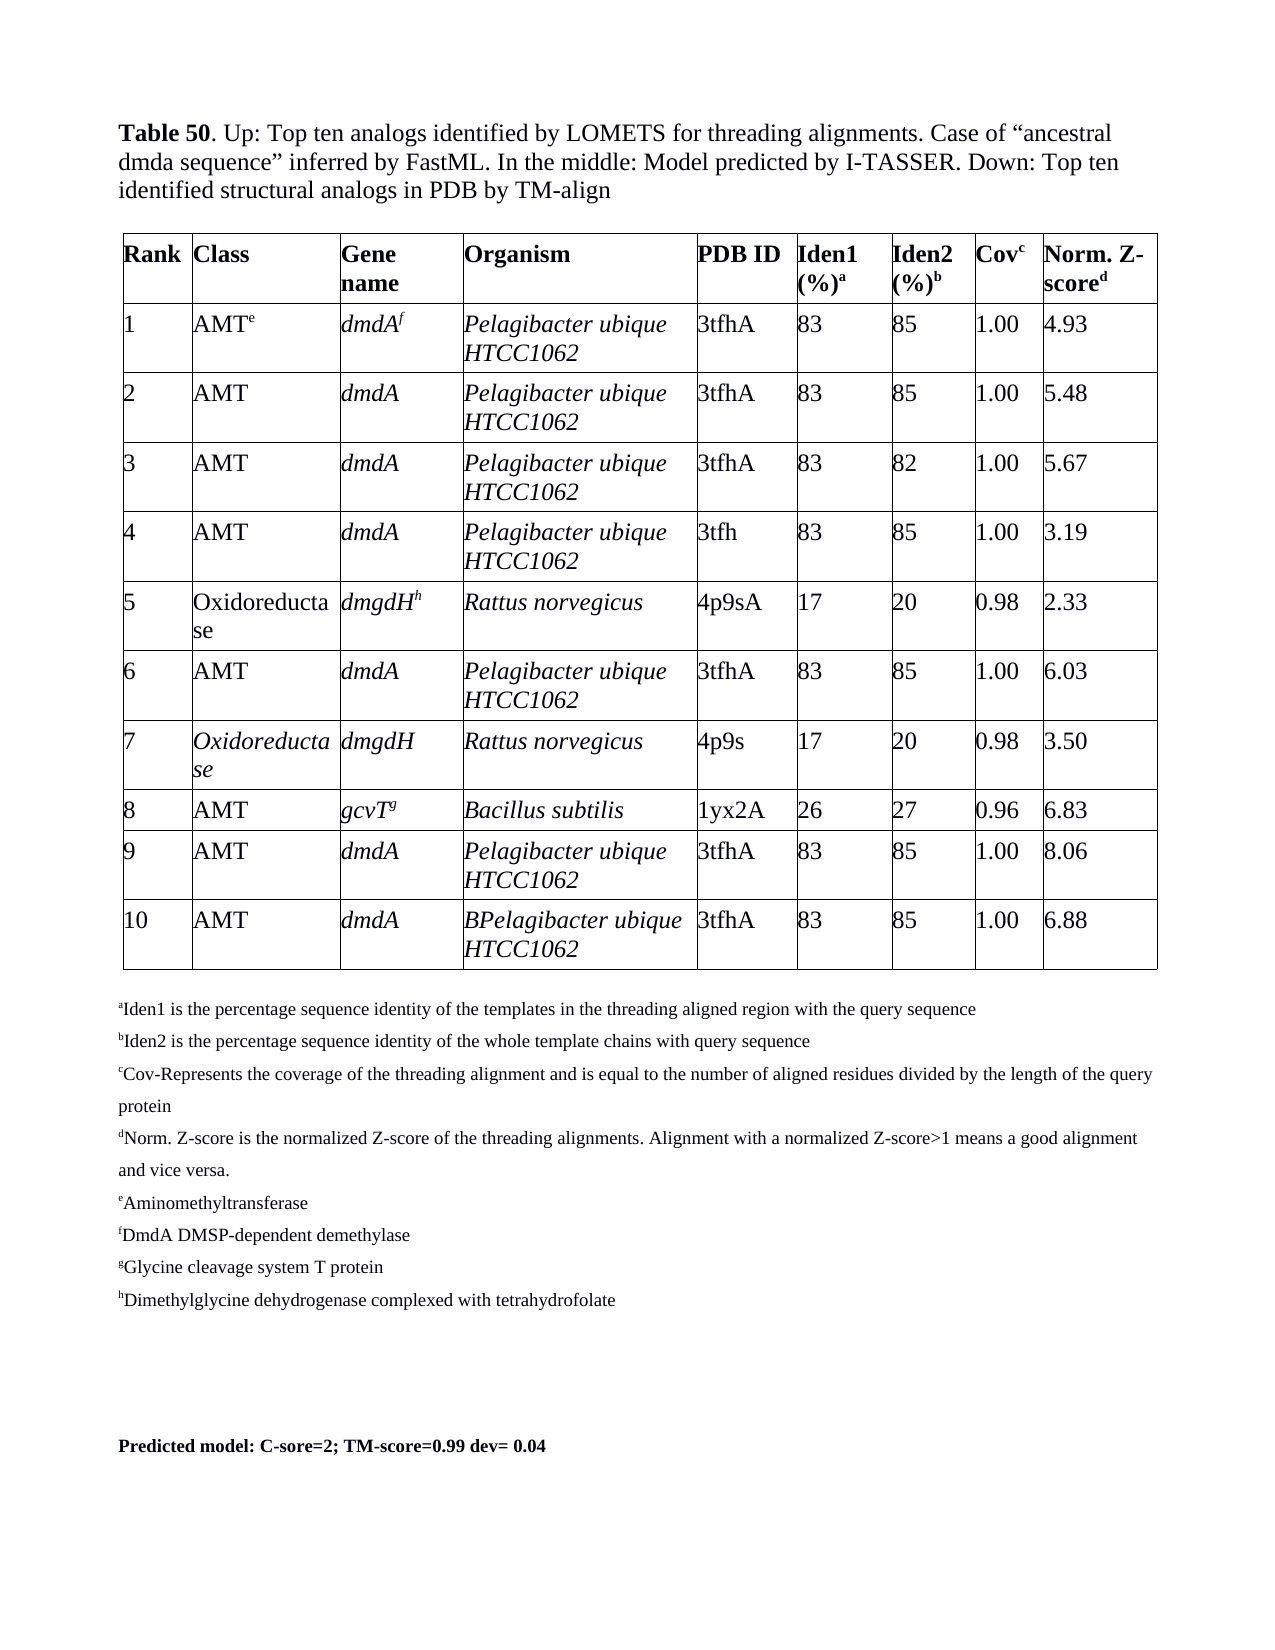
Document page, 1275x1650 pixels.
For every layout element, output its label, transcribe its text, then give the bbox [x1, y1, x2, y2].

table_cell Pelagibacter ubique HTCC1062 [464, 304, 697, 372]
table_cell 1.00 [976, 831, 1043, 899]
text fDmdA DMSP-dependent demethylase [118, 1224, 1157, 1246]
table_header Rank [124, 234, 192, 303]
table_cell Pelagibacter ubique HTCC1062 [464, 512, 697, 581]
table_cell 0.98 [976, 582, 1043, 650]
table_cell dmdA [341, 443, 463, 511]
table_cell AMT [193, 512, 340, 581]
table_cell 83 [798, 831, 892, 899]
table_header Iden1 (%)a [798, 234, 892, 303]
table_cell dmdA [341, 651, 463, 719]
table_cell 8 [124, 790, 192, 830]
table_cell 85 [893, 651, 975, 719]
table_cell Pelagibacter ubique HTCC1062 [464, 831, 697, 899]
table_cell 9 [124, 831, 192, 899]
table_cell 83 [798, 304, 892, 372]
table_cell 1.00 [976, 373, 1043, 442]
table_header Organism [464, 234, 697, 303]
table_cell dmdA [341, 512, 463, 581]
table_cell 4p9sA [698, 582, 797, 650]
table_header Gene name [341, 234, 463, 303]
table_cell 5.67 [1044, 443, 1157, 511]
table_cell 5.48 [1044, 373, 1157, 442]
table_cell dmdA [341, 373, 463, 442]
table_cell AMT [193, 443, 340, 511]
table_header Class [193, 234, 340, 303]
table_cell AMT [193, 790, 340, 830]
table_cell Rattus norvegicus [464, 582, 697, 650]
table_cell 4 [124, 512, 192, 581]
table_cell 20 [893, 721, 975, 789]
table_cell BPelagibacter ubique HTCC1062 [464, 900, 697, 969]
table_cell Pelagibacter ubique HTCC1062 [464, 443, 697, 511]
table_cell 3.50 [1044, 721, 1157, 789]
table_header Covc [976, 234, 1043, 303]
table_cell AMT [193, 831, 340, 899]
text Table 50. Up: Top ten analogs identified by LOMETS for threading alignments. Case of “ancestral dmda sequence” inferred by FastML. In the middle: Model predicted by I-TASSER. Down: Top ten identified structural analogs in PDB by TM-align [118, 118, 1157, 204]
table_cell 20 [893, 582, 975, 650]
text cCov-Represents the coverage of the threading alignment and is equal to the number of aligned residues divided by the length of the query protein [118, 1062, 1157, 1116]
table_cell AMTe [193, 304, 340, 372]
table_cell 2 [124, 373, 192, 442]
table_cell 3 [124, 443, 192, 511]
table_cell 85 [893, 304, 975, 372]
table_cell 83 [798, 443, 892, 511]
table_cell 3tfhA [698, 304, 797, 372]
table_cell 17 [798, 721, 892, 789]
table_cell AMT [193, 900, 340, 969]
table_header Iden2 (%)b [893, 234, 975, 303]
table_cell 0.98 [976, 721, 1043, 789]
table_cell 6 [124, 651, 192, 719]
table_cell 85 [893, 900, 975, 969]
table_cell 6.88 [1044, 900, 1157, 969]
table_cell 83 [798, 900, 892, 969]
text hDimethylglycine dehydrogenase complexed with tetrahydrofolate [118, 1288, 1157, 1310]
table_cell 17 [798, 582, 892, 650]
table_cell Bacillus subtilis [464, 790, 697, 830]
table_cell 85 [893, 512, 975, 581]
table_cell 3tfhA [698, 651, 797, 719]
table_cell dmdA [341, 900, 463, 969]
table_cell dmgdH [341, 721, 463, 789]
table_cell 85 [893, 373, 975, 442]
text aIden1 is the percentage sequence identity of the templates in the threading aligned region with the query sequence [118, 998, 1157, 1019]
table_cell 8.06 [1044, 831, 1157, 899]
table_cell gcvTg [341, 790, 463, 830]
table_cell 83 [798, 373, 892, 442]
table_cell dmdAf [341, 304, 463, 372]
table_cell 6.03 [1044, 651, 1157, 719]
table_cell Rattus norvegicus [464, 721, 697, 789]
table_cell Oxidoreductase [193, 582, 340, 650]
table_cell 2.33 [1044, 582, 1157, 650]
table_cell 82 [893, 443, 975, 511]
text dNorm. Z-score is the normalized Z-score of the threading alignments. Alignment with a normalized Z-score>1 means a good alignment and vice versa. [118, 1127, 1157, 1181]
table_cell 1 [124, 304, 192, 372]
table_header Norm. Z-scored [1044, 234, 1157, 303]
text gGlycine cleavage system T protein [118, 1256, 1157, 1278]
table_cell Pelagibacter ubique HTCC1062 [464, 651, 697, 719]
table_cell 4.93 [1044, 304, 1157, 372]
table_cell 85 [893, 831, 975, 899]
table_cell 1.00 [976, 443, 1043, 511]
table_cell 27 [893, 790, 975, 830]
table_cell 1.00 [976, 900, 1043, 969]
text eAminomethyltransferase [118, 1192, 1157, 1213]
table_cell 3tfhA [698, 443, 797, 511]
table_cell 3.19 [1044, 512, 1157, 581]
table_cell AMT [193, 651, 340, 719]
table_cell 0.96 [976, 790, 1043, 830]
table_cell 1.00 [976, 651, 1043, 719]
text Predicted model: C-sore=2; TM-score=0.99 dev= 0.04 [118, 1435, 1157, 1457]
table_cell 3tfh [698, 512, 797, 581]
table_cell 4p9s [698, 721, 797, 789]
table_cell 1.00 [976, 304, 1043, 372]
table_cell Pelagibacter ubique HTCC1062 [464, 373, 697, 442]
table_cell dmgdHh [341, 582, 463, 650]
table_cell 5 [124, 582, 192, 650]
table_cell 3tfhA [698, 831, 797, 899]
table_cell 3tfhA [698, 900, 797, 969]
table_cell 1yx2A [698, 790, 797, 830]
table_cell 3tfhA [698, 373, 797, 442]
table_cell AMT [193, 373, 340, 442]
table_cell 10 [124, 900, 192, 969]
table_cell 83 [798, 651, 892, 719]
table_cell 7 [124, 721, 192, 789]
text bIden2 is the percentage sequence identity of the whole template chains with query sequence [118, 1030, 1157, 1052]
table_cell 83 [798, 512, 892, 581]
table_cell 1.00 [976, 512, 1043, 581]
table_cell 6.83 [1044, 790, 1157, 830]
table_cell Oxidoreductase [193, 721, 340, 789]
table_header PDB ID [698, 234, 797, 303]
table_cell dmdA [341, 831, 463, 899]
table_cell 26 [798, 790, 892, 830]
